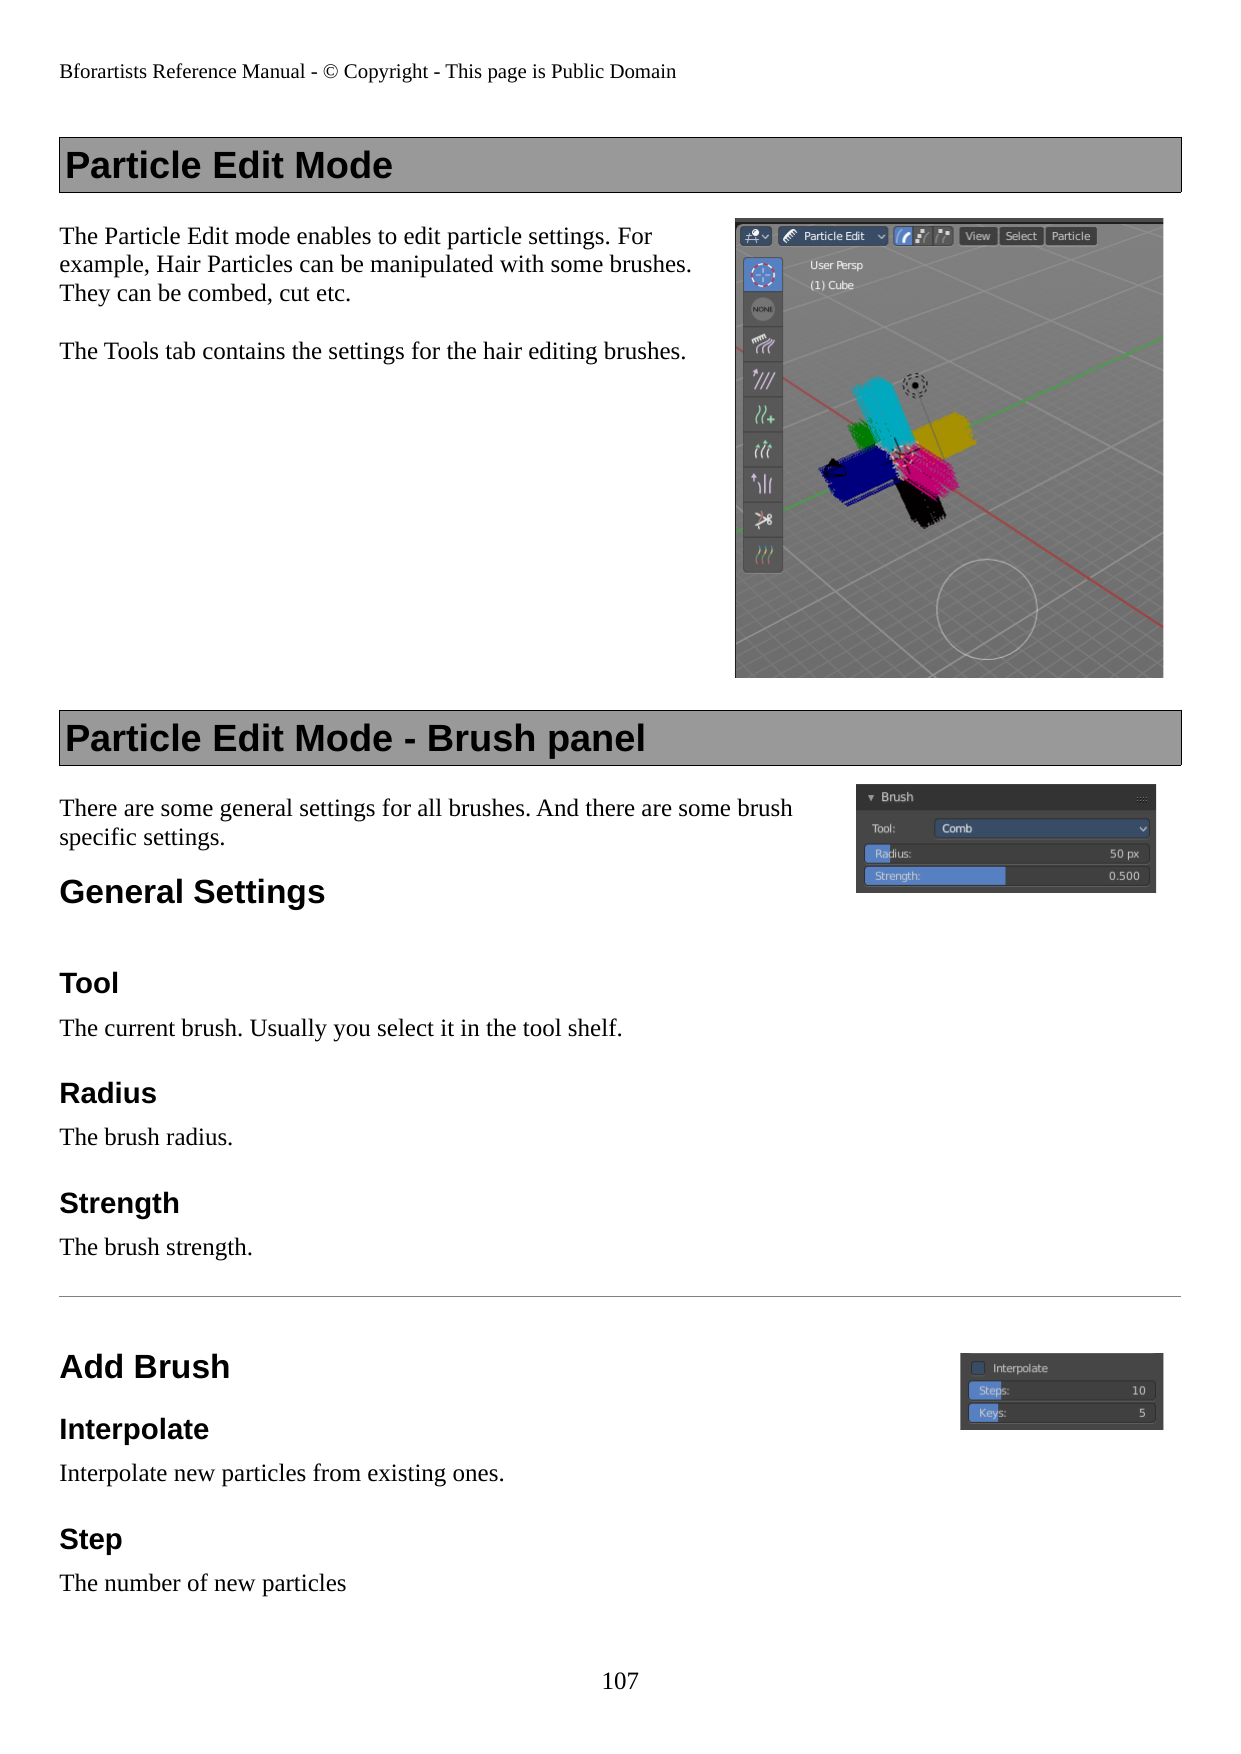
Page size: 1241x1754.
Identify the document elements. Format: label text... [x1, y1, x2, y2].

picture [856, 784, 1157, 893]
subtitle Add Brush [59, 1346, 1181, 1385]
picture [960, 1353, 1164, 1430]
text The Tools tab contains the settings for the hair editing brushes. [59, 336, 734, 364]
text The Particle Edit mode enables to edit particle settings. For example, Hair Particles can be manipulated with some brushes. They can be combed, cut etc. [59, 221, 734, 307]
subtitle Step [59, 1522, 1181, 1556]
text The number of new particles [59, 1568, 1181, 1597]
text The current brush. Usually you select it in the tool shelf. [59, 1013, 1181, 1041]
subtitle Interpolate [59, 1412, 1181, 1446]
subtitle Radius [59, 1076, 1181, 1110]
text The brush radius. [59, 1122, 1181, 1151]
text There are some general settings for all brushes. And there are some brush specific settings. [59, 793, 856, 851]
subtitle General Settings [59, 872, 1181, 911]
subtitle Strength [59, 1186, 1181, 1220]
picture [734, 218, 1164, 678]
table_header Particle Edit Mode - Brush panel [60, 711, 1181, 765]
text The brush strength. [59, 1232, 1181, 1261]
text Interpolate new particles from existing ones. [59, 1458, 1181, 1487]
subtitle Tool [59, 966, 1181, 1000]
table_header Particle Edit Mode [60, 138, 1181, 192]
